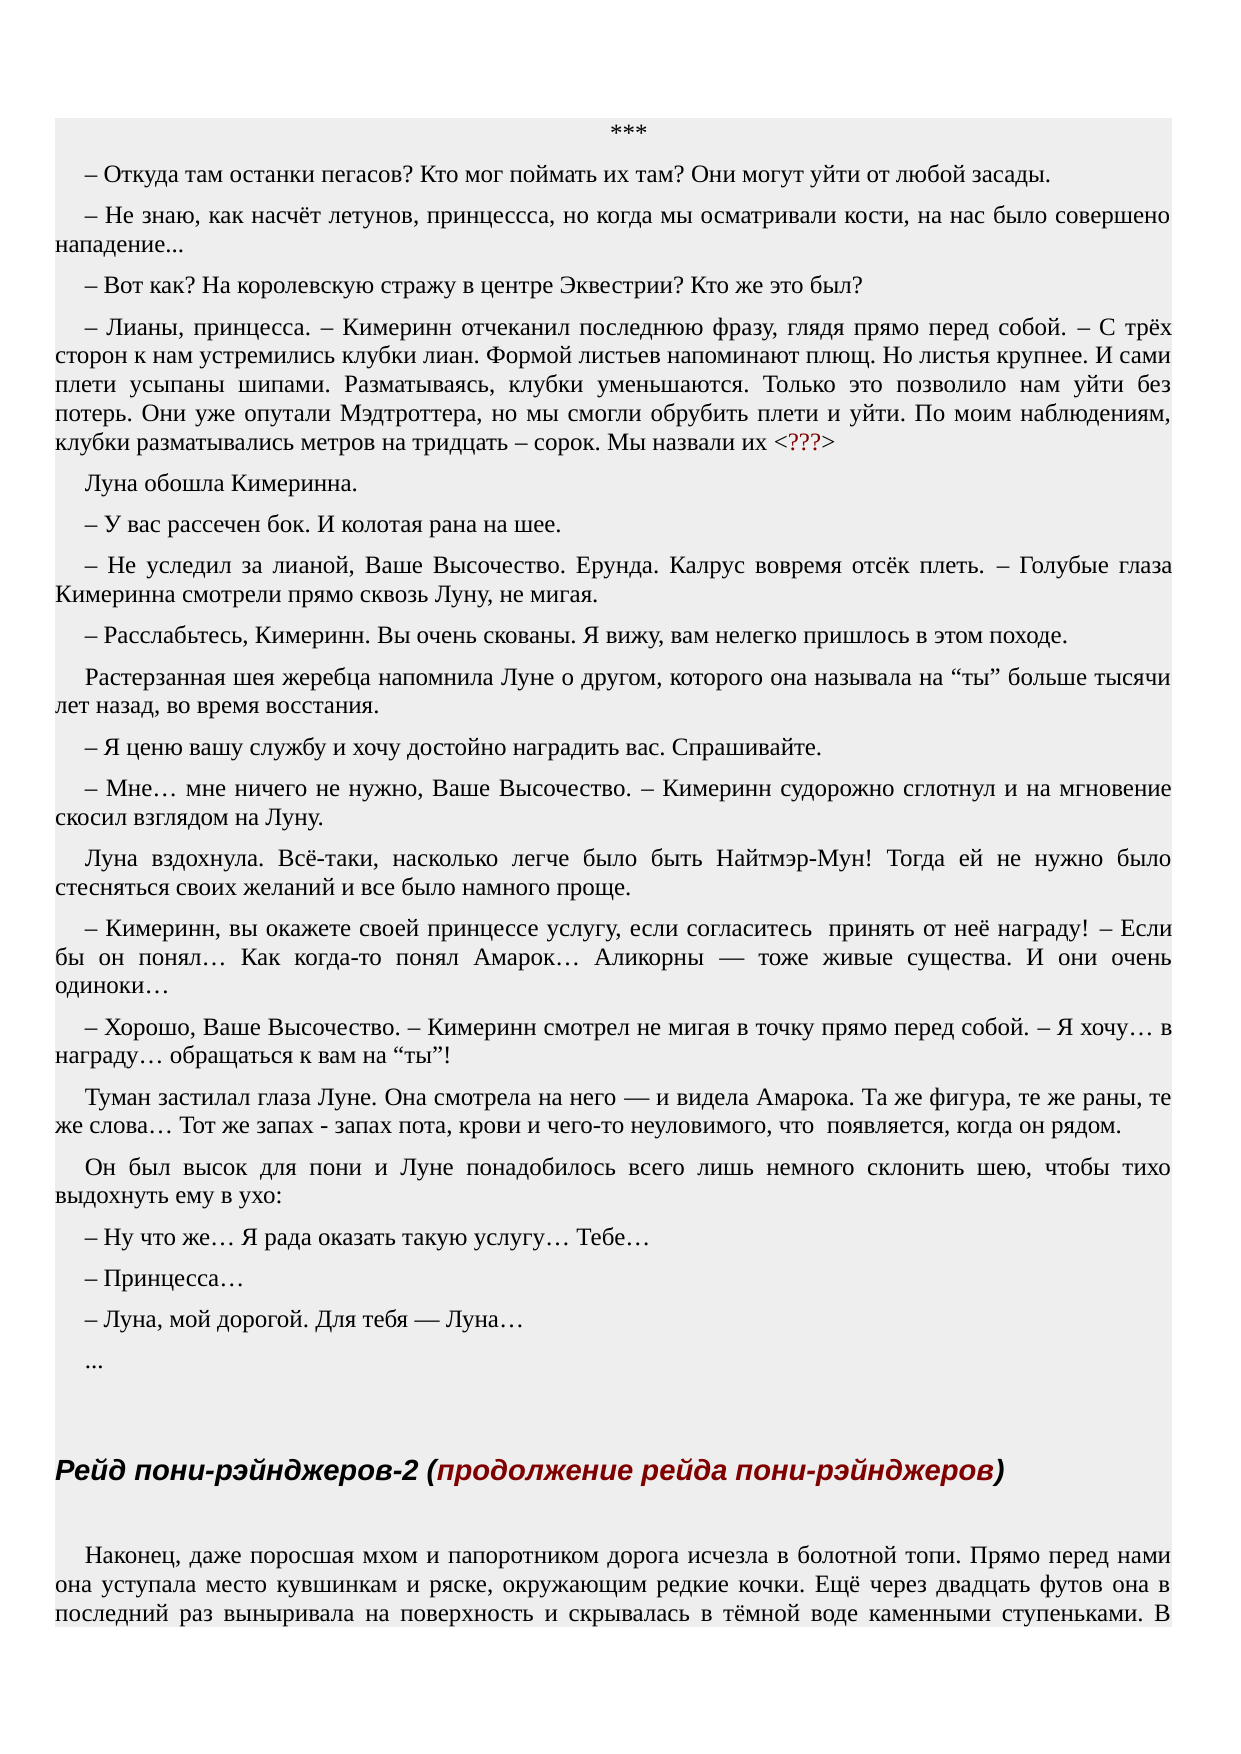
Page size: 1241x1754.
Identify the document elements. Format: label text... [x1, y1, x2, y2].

text – Мне… мне ничего не нужно, Ваше Высочество. – Кимеринн судорожно сглотнул и на мгновение скосил взглядом на Луну. [55, 773, 1172, 831]
text Луна обошла Кимеринна. [55, 468, 1172, 497]
text – Не уследил за лианой, Ваше Высочество. Ерунда. Калрус вовремя отсёк плеть. – Голубые глаза Кимеринна смотрели прямо сквозь Луну, не мигая. [55, 551, 1172, 608]
text – Кимеринн, вы окажете своей принцессе услугу, если согласитесь принять от неё награду! – Если бы он понял… Как когда-то понял Амарок… Аликорны — тоже живые существа. И они очень одиноки… [55, 913, 1172, 999]
text *** [55, 118, 1172, 147]
text – Лианы, принцесса. – Кимеринн отчеканил последнюю фразу, глядя прямо перед собой. – С трёх сторон к нам устремились клубки лиан. Формой листьев напоминают плющ. Но листья крупнее. И сами плети усыпаны шипами. Разматываясь, клубки уменьшаются. Только это позволило нам уйти без потерь. Они уже опутали Мэдтроттера, но мы смогли обрубить плети и уйти. По моим наблюдениям, клубки разматывались метров на тридцать – сорок. Мы назвали их <???> [55, 312, 1172, 456]
text – Хорошо, Ваше Высочество. – Кимеринн смотрел не мигая в точку прямо перед собой. – Я хочу… в награду… обращаться к вам на “ты”! [55, 1012, 1172, 1069]
text – Расслабьтесь, Кимеринн. Вы очень скованы. Я вижу, вам нелегко пришлось в этом походе. [55, 621, 1172, 649]
text Растерзанная шея жеребца напомнила Луне о другом, которого она называла на “ты” больше тысячи лет назад, во время восстания. [55, 662, 1172, 719]
text ... [55, 1346, 1172, 1374]
subtitle Рейд пони-рэйнджеров-2 (продолжение рейда пони-рэйнджеров) [55, 1453, 1172, 1487]
text – Принцесса… [55, 1263, 1172, 1292]
text – Откуда там останки пегасов? Кто мог поймать их там? Они могут уйти от любой засады. [55, 159, 1172, 188]
text – Ну что же… Я рада оказать такую услугу… Тебе… [55, 1222, 1172, 1251]
text – Не знаю, как насчёт летунов, принцессса, но когда мы осматривали кости, на нас было совершено нападение... [55, 201, 1172, 258]
text – Вот как? На королевскую стражу в центре Эквестрии? Кто же это был? [55, 271, 1172, 299]
text – Я ценю вашу службу и хочу достойно наградить вас. Спрашивайте. [55, 732, 1172, 761]
text Он был высок для пони и Луне понадобилось всего лишь немного склонить шею, чтобы тихо выдохнуть ему в ухо: [55, 1152, 1172, 1209]
text – У вас рассечен бок. И колотая рана на шее. [55, 509, 1172, 538]
text – Луна, мой дорогой. Для тебя — Луна… [55, 1304, 1172, 1333]
text Луна вздохнула. Всё-таки, насколько легче было быть Найтмэр-Мун! Тогда ей не нужно было стесняться своих желаний и все было намного проще. [55, 843, 1172, 901]
text Туман застилал глаза Луне. Она смотрела на него — и видела Амарока. Та же фигура, те же раны, те же слова… Тот же запах - запах пота, крови и чего-то неуловимого, что появляется, когда он рядом. [55, 1082, 1172, 1139]
text Наконец, даже поросшая мхом и папоротником дорога исчезла в болотной топи. Прямо перед нами она уступала место кувшинкам и ряске, окружающим редкие кочки. Ещё через двадцать футов она в последний раз выныривала на поверхность и скрывалась в тёмной воде каменными ступеньками. В [55, 1540, 1172, 1627]
